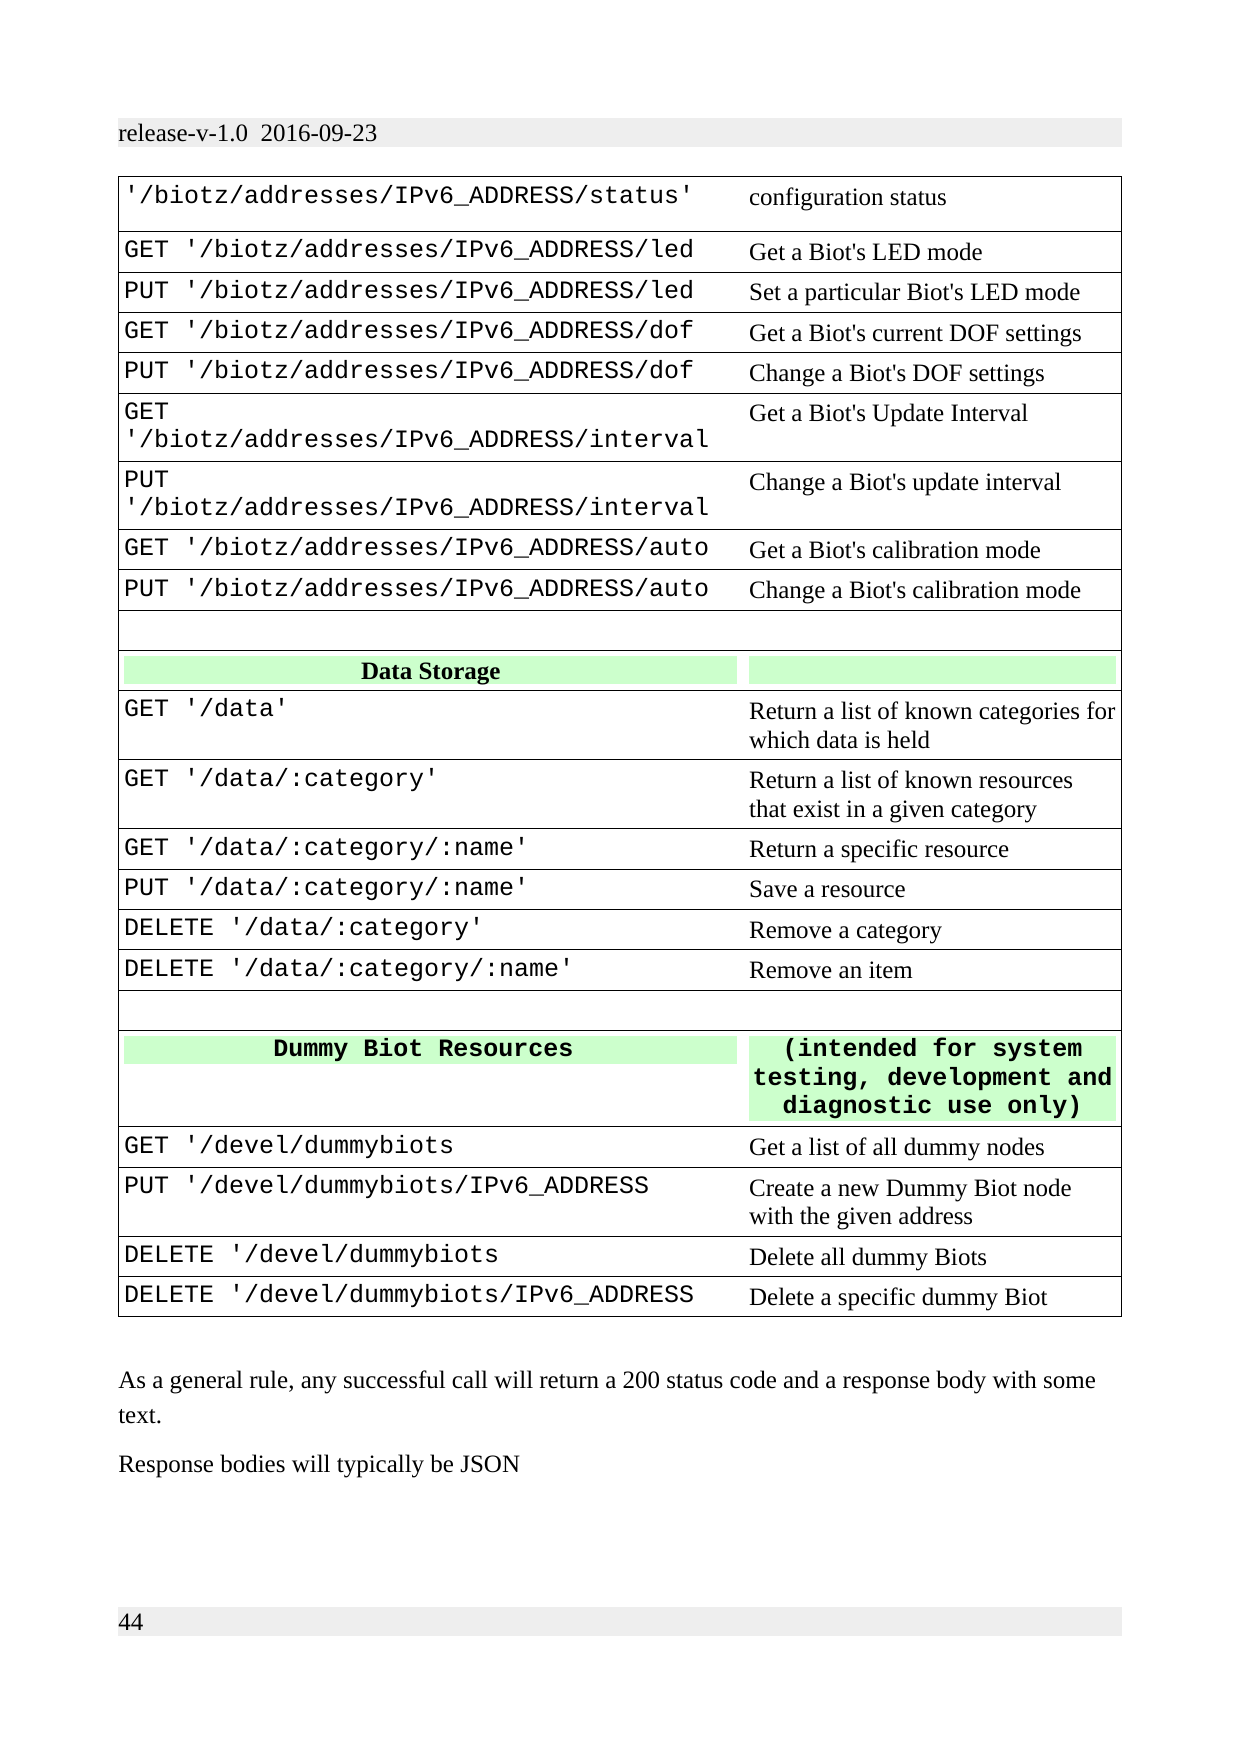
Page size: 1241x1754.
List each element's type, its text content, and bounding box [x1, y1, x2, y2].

table_cell DELETE '/devel/dummybiots/IPv6_ADDRESS [119, 1277, 743, 1316]
table_cell (intended for system testing, development and diagnostic use only) [743, 1031, 1121, 1126]
table_cell Change a Biot's DOF settings [743, 353, 1121, 392]
table_cell [119, 991, 743, 1030]
table_cell GET '/devel/dummybiots [119, 1127, 743, 1167]
table_cell Delete a specific dummy Biot [743, 1277, 1121, 1316]
table_cell '/biotz/addresses/IPv6_ADDRESS/status' [119, 177, 743, 231]
table_cell GET '/data/:category/:name' [119, 829, 743, 869]
table_cell Delete all dummy Biots [743, 1237, 1121, 1276]
table_cell Get a list of all dummy nodes [743, 1127, 1121, 1167]
table_cell Change a Biot's calibration mode [743, 570, 1121, 609]
table_cell [743, 651, 1121, 690]
table_cell Get a Biot's LED mode [743, 232, 1121, 272]
table_cell DELETE '/data/:category' [119, 910, 743, 949]
table_cell Remove a category [743, 910, 1121, 949]
table_cell DELETE '/devel/dummybiots [119, 1237, 743, 1276]
table_cell [743, 991, 1121, 1030]
table_cell GET '/biotz/addresses/IPv6_ADDRESS/auto [119, 530, 743, 569]
table_cell Remove an item [743, 950, 1121, 989]
table_cell PUT '/biotz/addresses/IPv6_ADDRESS/dof [119, 353, 743, 392]
text Response bodies will typically be JSON [118, 1449, 1122, 1478]
table_cell Return a list of known resources that exist in a given category [743, 760, 1121, 828]
text As a general rule, any successful call will return a 200 status code and a response body with some text. [118, 1366, 1122, 1429]
table_cell Dummy Biot Resources [119, 1031, 743, 1126]
table_cell Save a resource [743, 870, 1121, 909]
table_cell GET '/biotz/addresses/IPv6_ADDRESS/dof [119, 313, 743, 352]
table_cell PUT '/biotz/addresses/IPv6_ADDRESS/led [119, 273, 743, 312]
table_cell GET '/data/:category' [119, 760, 743, 828]
table_cell Get a Biot's calibration mode [743, 530, 1121, 569]
table_cell PUT '/devel/dummybiots/IPv6_ADDRESS [119, 1168, 743, 1236]
table_cell PUT '/biotz/addresses/IPv6_ADDRESS/interval [119, 462, 743, 529]
table_cell [119, 611, 743, 650]
table_cell Data Storage [119, 651, 743, 690]
table_cell Change a Biot's update interval [743, 462, 1121, 529]
table_cell configuration status [743, 177, 1121, 231]
table_cell PUT '/data/:category/:name' [119, 870, 743, 909]
table_cell DELETE '/data/:category/:name' [119, 950, 743, 989]
table_cell Get a Biot's current DOF settings [743, 313, 1121, 352]
table_cell PUT '/biotz/addresses/IPv6_ADDRESS/auto [119, 570, 743, 609]
table_cell Return a list of known categories for which data is held [743, 691, 1121, 759]
table_cell Create a new Dummy Biot node with the given address [743, 1168, 1121, 1236]
table_cell Set a particular Biot's LED mode [743, 273, 1121, 312]
table_cell GET '/data' [119, 691, 743, 759]
table_cell Get a Biot's Update Interval [743, 394, 1121, 461]
table_cell GET '/biotz/addresses/IPv6_ADDRESS/led [119, 232, 743, 272]
table_cell Return a specific resource [743, 829, 1121, 869]
table_cell GET '/biotz/addresses/IPv6_ADDRESS/interval [119, 394, 743, 461]
table_cell [743, 611, 1121, 650]
